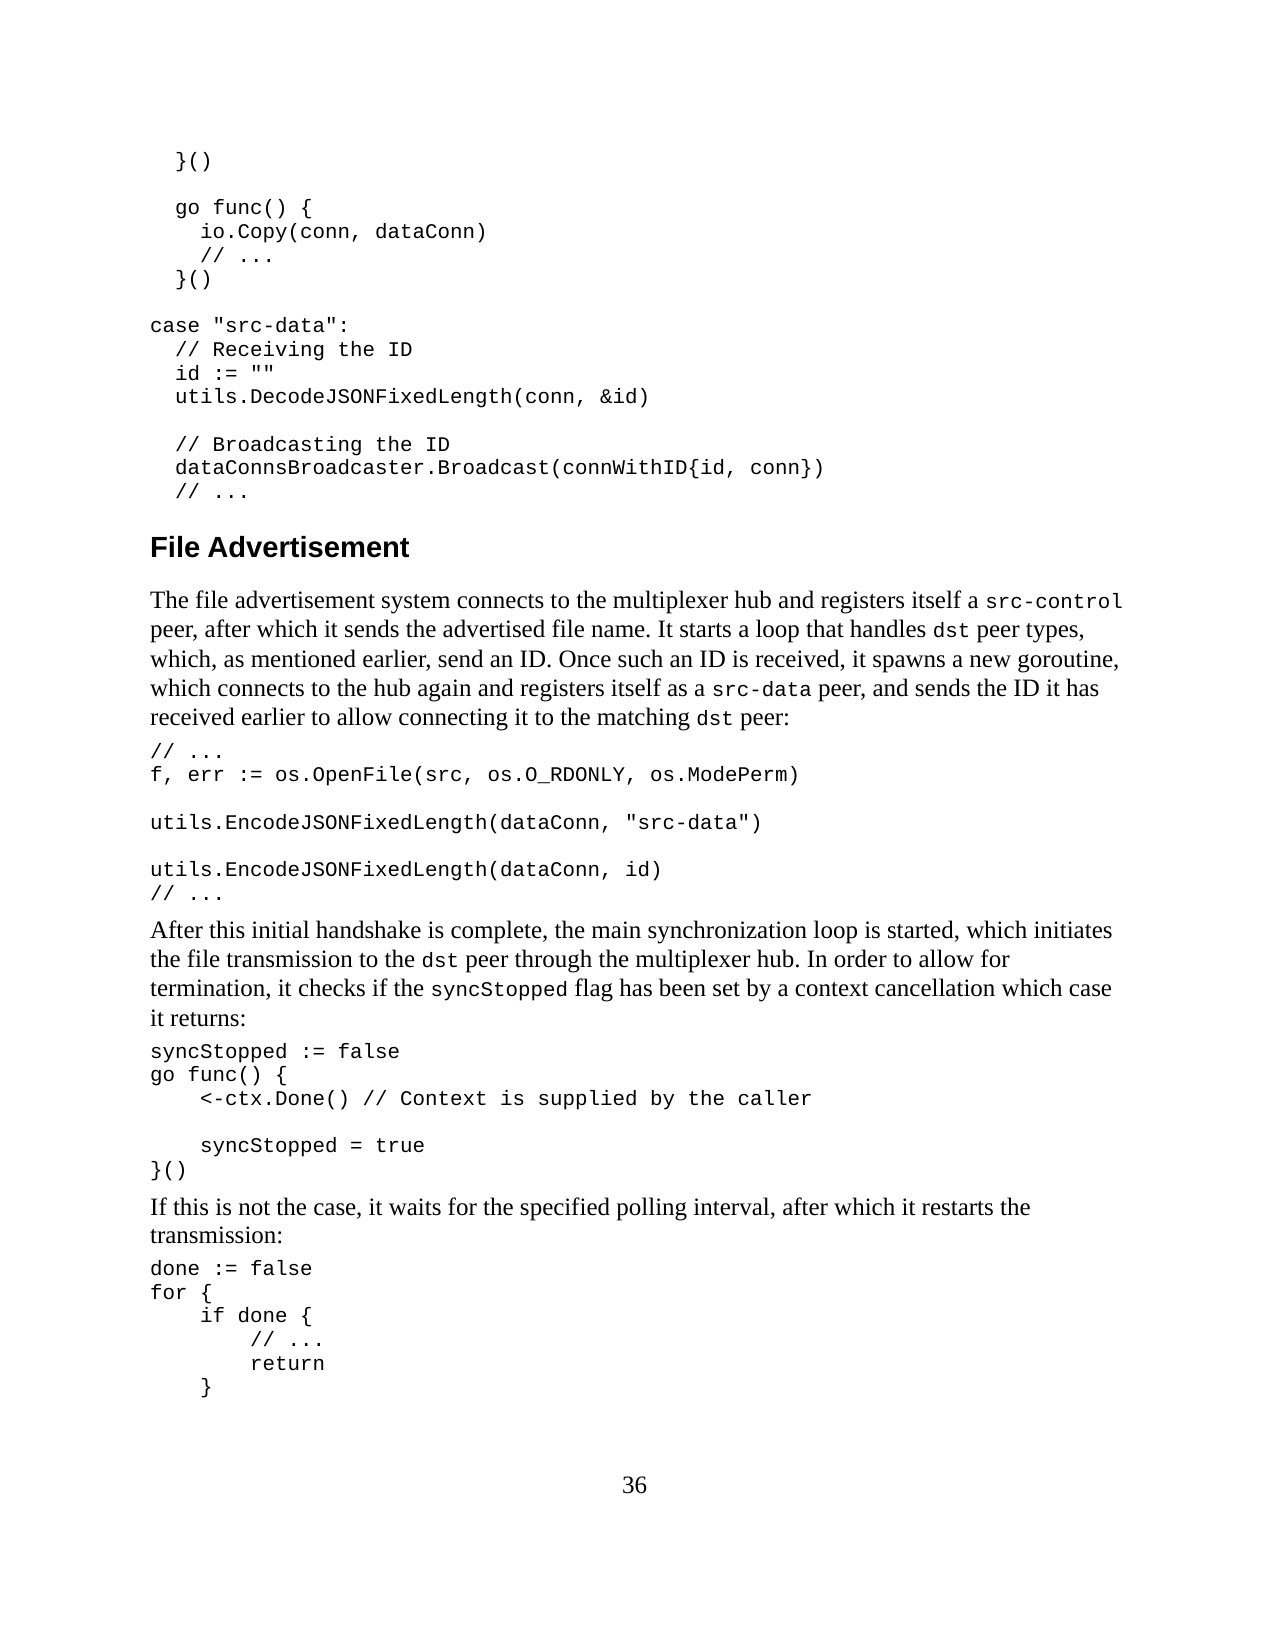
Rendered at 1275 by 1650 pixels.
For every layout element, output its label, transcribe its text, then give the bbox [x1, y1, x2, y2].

text return [150, 1353, 1125, 1376]
text // ... [150, 244, 1125, 268]
text // ... [150, 883, 1125, 906]
text <-ctx.Done() // Context is supplied by the caller [150, 1088, 1125, 1112]
text for { [150, 1282, 1125, 1305]
text // Broadcasting the ID [150, 434, 1125, 457]
text // ... [150, 1329, 1125, 1353]
text io.Copy(conn, dataConn) [150, 221, 1125, 244]
text // Receiving the ID [150, 339, 1125, 363]
text The file advertisement system connects to the multiplexer hub and registers itself a src-control peer, after which it sends the advertised file name. It starts a loop that handles dst peer types, which, as mentioned earlier, send an ID. Once such an ID is received, it spawns a new goroutine, which connects to the hub again and registers itself as a src-data peer, and sends the ID it has received earlier to allow connecting it to the matching dst peer: [150, 585, 1125, 732]
text After this initial handshake is complete, the main synchronization loop is started, which initiates the file transmission to the dst peer through the multiplexer hub. In order to allow for termination, it checks if the syncStopped flag has been set by a context cancellation which case it returns: [150, 915, 1125, 1032]
text syncStopped = true [150, 1135, 1125, 1159]
text utils.EncodeJSONFixedLength(dataConn, id) [150, 859, 1125, 883]
text go func() { [150, 197, 1125, 221]
text // ... [150, 481, 1125, 505]
text dataConnsBroadcaster.Broadcast(connWithID{id, conn}) [150, 457, 1125, 481]
text case "src-data": [150, 316, 1125, 339]
subtitle File Advertisement [150, 530, 1125, 563]
text go func() { [150, 1064, 1125, 1088]
text f, err := os.OpenFile(src, os.O_RDONLY, os.ModePerm) [150, 764, 1125, 788]
text syncStopped := false [150, 1041, 1125, 1064]
text utils.EncodeJSONFixedLength(dataConn, "src-data") [150, 812, 1125, 835]
text utils.DecodeJSONFixedLength(conn, &id) [150, 386, 1125, 410]
text }() [150, 268, 1125, 292]
text // ... [150, 741, 1125, 764]
text done := false [150, 1258, 1125, 1282]
text } [150, 1376, 1125, 1400]
text id := "" [150, 363, 1125, 386]
text }() [150, 1159, 1125, 1183]
text }() [150, 150, 1125, 174]
text If this is not the case, it waits for the specified polling interval, after which it restarts the transmission: [150, 1192, 1125, 1249]
text if done { [150, 1305, 1125, 1329]
